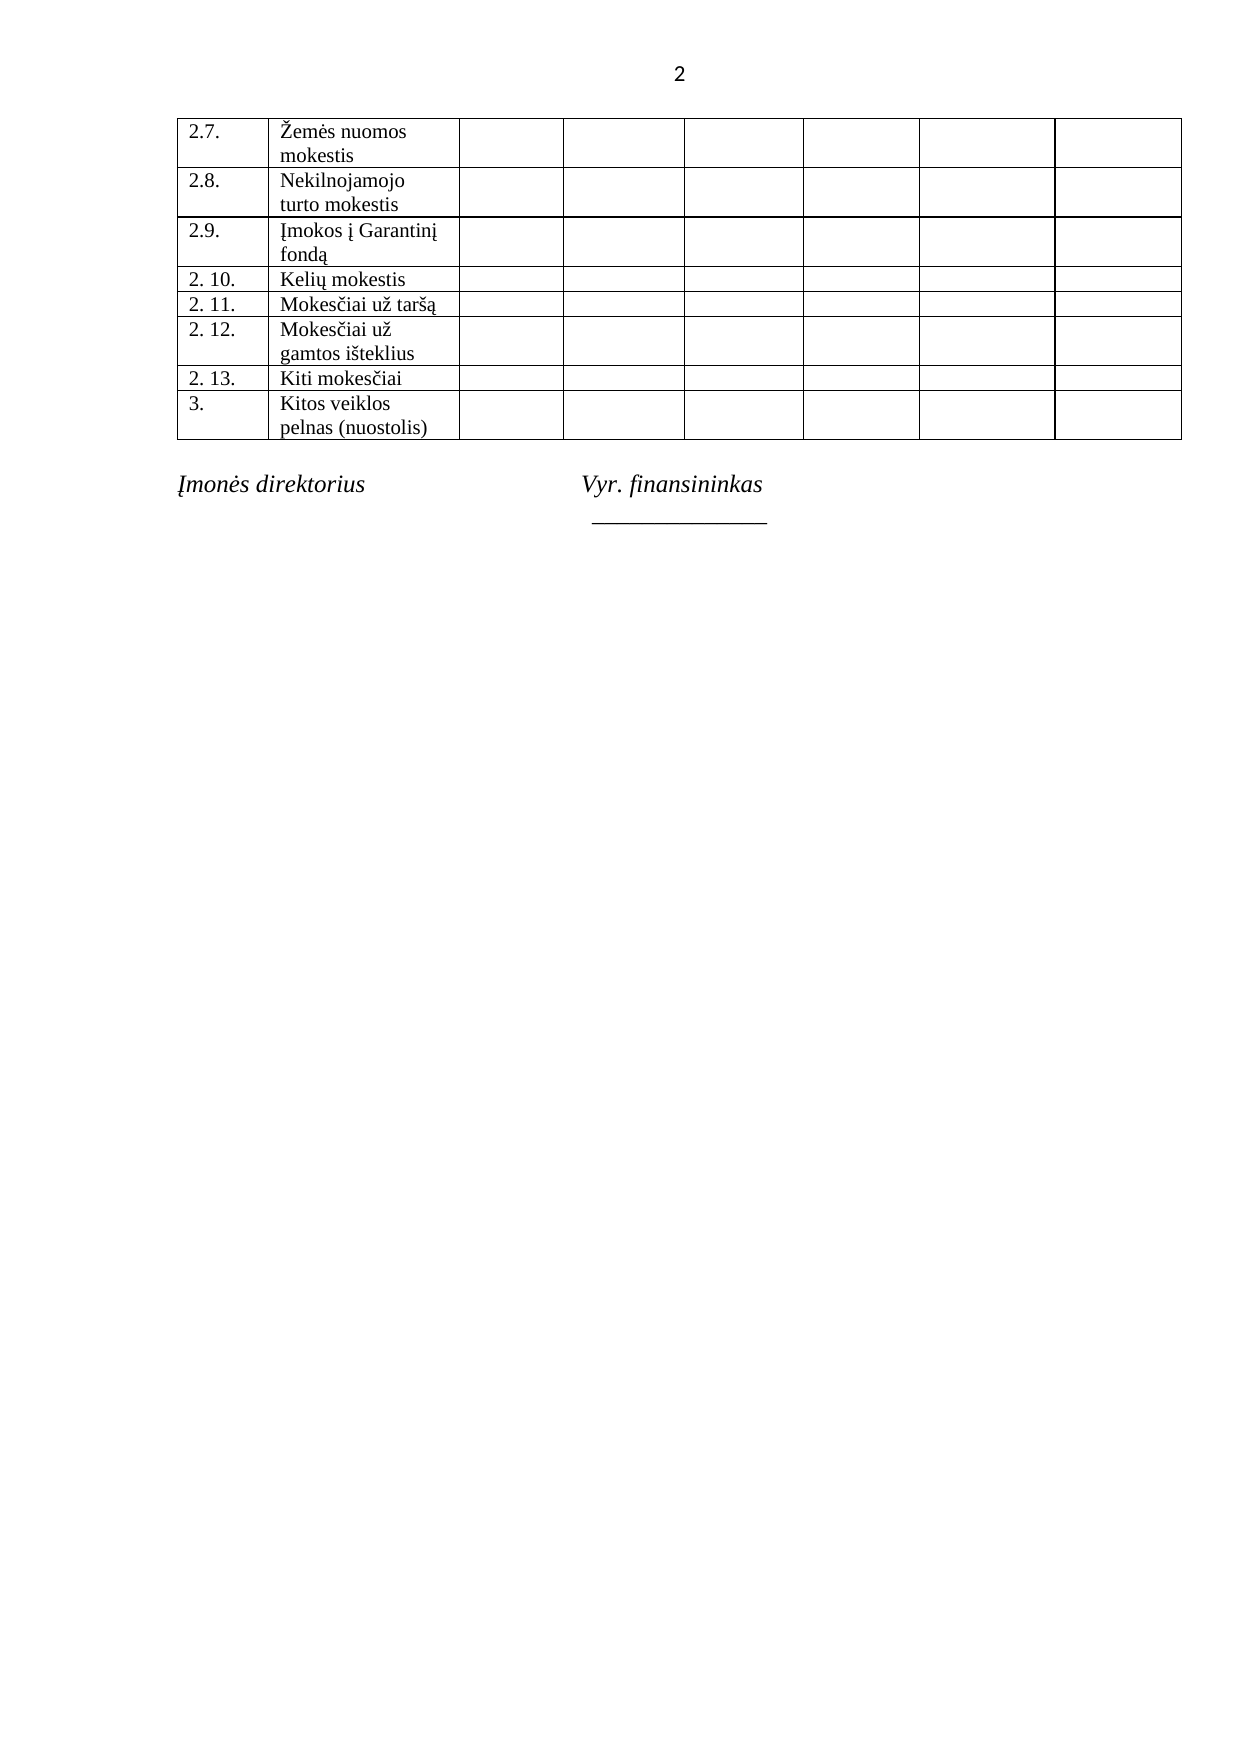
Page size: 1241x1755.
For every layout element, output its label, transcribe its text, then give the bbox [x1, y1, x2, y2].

table_cell [804, 366, 919, 390]
table_cell [564, 391, 684, 439]
table_cell [460, 218, 563, 266]
table_cell [685, 391, 803, 439]
table_cell Įmokos į Garantinį fondą [269, 218, 459, 266]
table_cell [460, 119, 563, 167]
table_cell [685, 267, 803, 291]
table_cell [1056, 119, 1181, 167]
table_cell 3. [178, 391, 268, 439]
table_cell Kelių mokestis [269, 267, 459, 291]
text Įmonės direktorius Vyr. finansininkas [177, 469, 1181, 498]
table_cell [1056, 218, 1181, 266]
table_cell [920, 168, 1054, 216]
table_cell [920, 119, 1054, 167]
table_cell [460, 317, 563, 365]
table_cell [564, 218, 684, 266]
table_cell [920, 218, 1054, 266]
table_cell [1056, 292, 1181, 316]
table_cell [685, 366, 803, 390]
text ______________ [177, 498, 1181, 527]
table_cell [564, 366, 684, 390]
table_cell [920, 366, 1054, 390]
table_cell 2. 13. [178, 366, 268, 390]
table_cell Žemės nuomos mokestis [269, 119, 459, 167]
table_cell [920, 292, 1054, 316]
table_cell [804, 391, 919, 439]
table_cell [1056, 391, 1181, 439]
table_cell [460, 391, 563, 439]
table_cell [564, 292, 684, 316]
table_cell [685, 292, 803, 316]
table_cell [804, 119, 919, 167]
table_cell [460, 168, 563, 216]
table_cell [685, 317, 803, 365]
table_cell [460, 366, 563, 390]
table_cell [564, 267, 684, 291]
table_cell Mokesčiai už taršą [269, 292, 459, 316]
table_cell 2.8. [178, 168, 268, 216]
table_cell [460, 292, 563, 316]
table_cell [804, 292, 919, 316]
table_cell [564, 317, 684, 365]
table_cell [685, 168, 803, 216]
table_cell 2.9. [178, 218, 268, 266]
table_cell [804, 218, 919, 266]
table_cell [685, 218, 803, 266]
table_cell 2.7. [178, 119, 268, 167]
table_cell Kitos veiklos pelnas (nuostolis) [269, 391, 459, 439]
table_cell 2. 11. [178, 292, 268, 316]
table_cell [460, 267, 563, 291]
table_cell [685, 119, 803, 167]
table_cell [920, 267, 1054, 291]
table_cell Mokesčiai už gamtos išteklius [269, 317, 459, 365]
table_cell [804, 168, 919, 216]
table_cell [1056, 168, 1181, 216]
table_cell [1056, 366, 1181, 390]
table_cell [920, 317, 1054, 365]
table_cell [1056, 267, 1181, 291]
table_cell Kiti mokesčiai [269, 366, 459, 390]
table_cell 2. 10. [178, 267, 268, 291]
table_cell [564, 119, 684, 167]
table_cell 2. 12. [178, 317, 268, 365]
table_cell [920, 391, 1054, 439]
table_cell [804, 267, 919, 291]
table_cell [564, 168, 684, 216]
table_cell Nekilnojamojo turto mokestis [269, 168, 459, 216]
table_cell [804, 317, 919, 365]
table_cell [1056, 317, 1181, 365]
